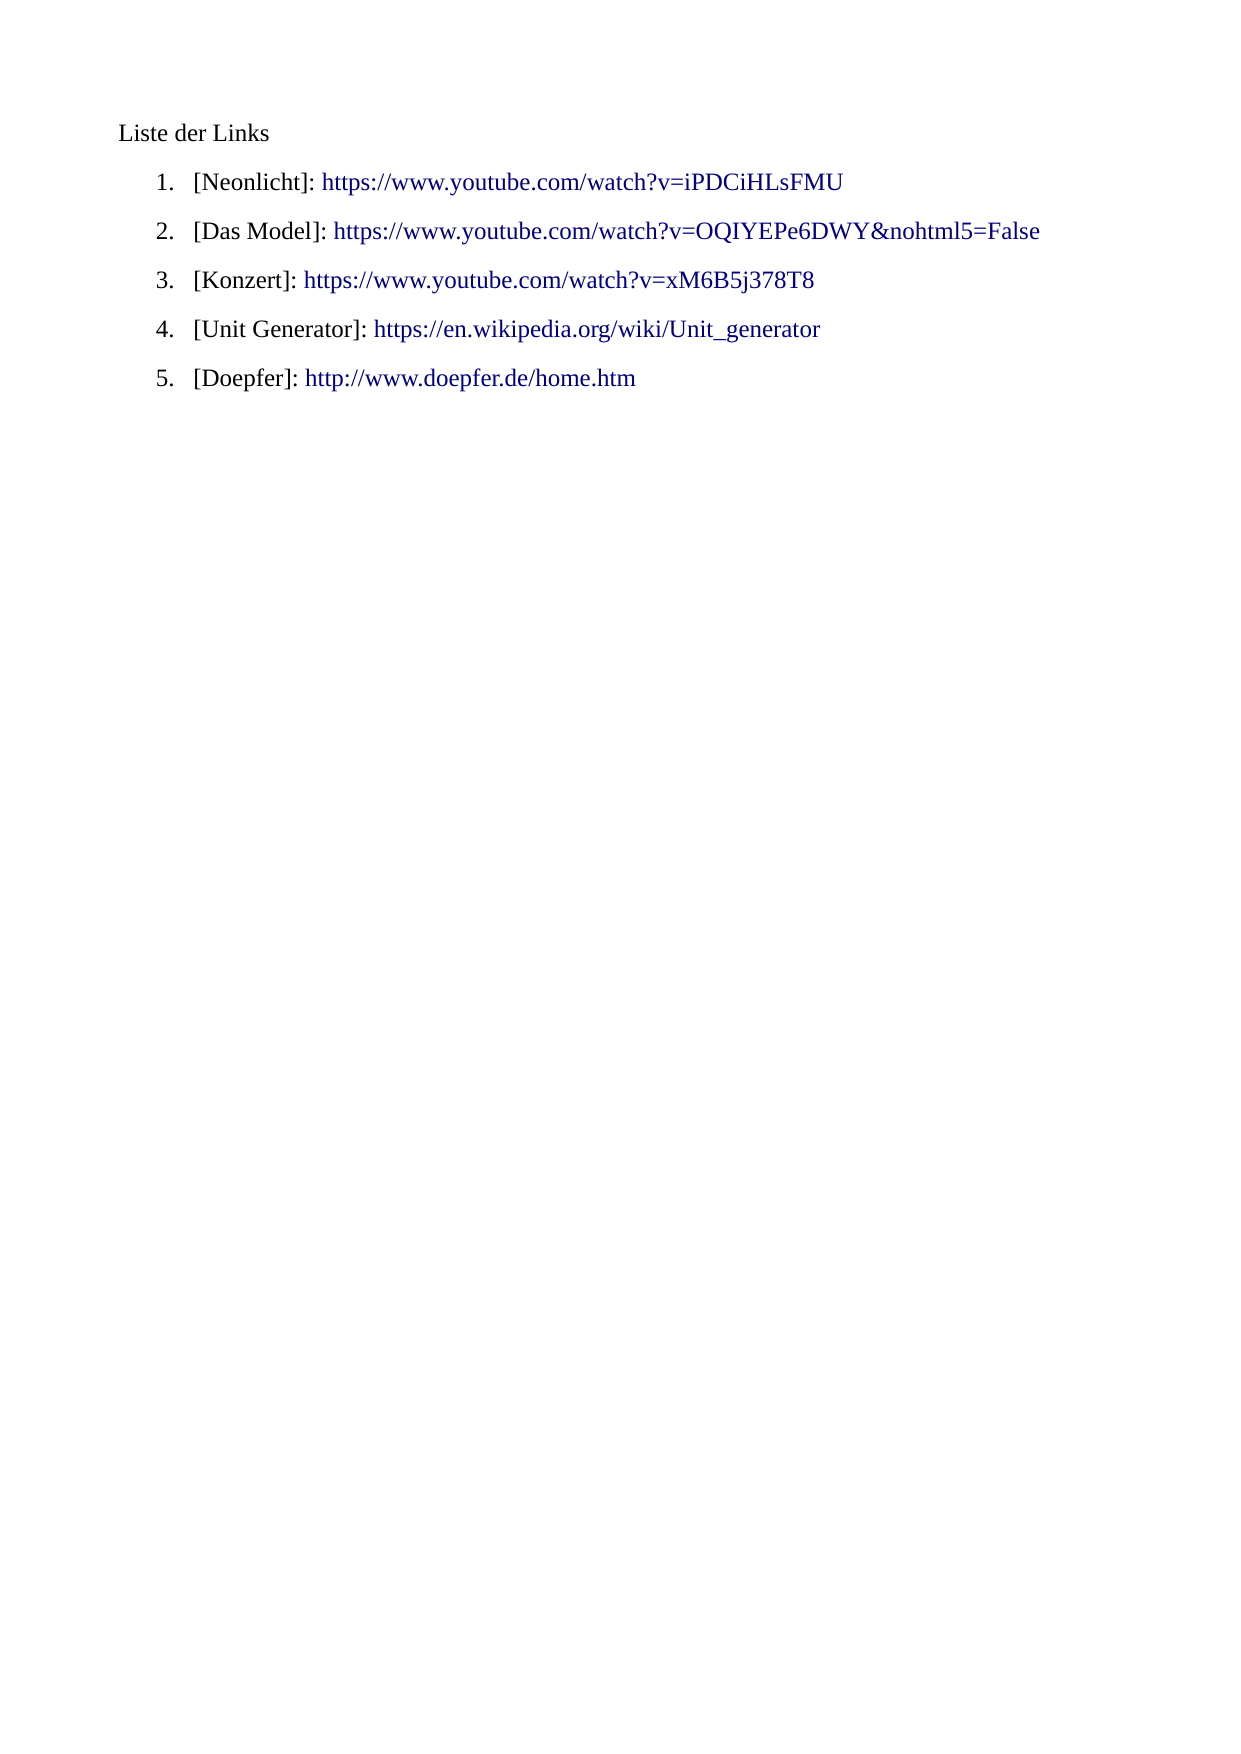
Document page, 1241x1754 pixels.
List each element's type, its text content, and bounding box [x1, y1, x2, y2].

list [Das Model]: https://www.youtube.com/watch?v=OQIYEPe6DWY&nohtml5=False [156, 216, 1122, 245]
text Liste der Links [118, 118, 1122, 147]
list [Doepfer]: http://www.doepfer.de/home.htm [156, 363, 1122, 392]
list [Konzert]: https://www.youtube.com/watch?v=xM6B5j378T8 [156, 265, 1122, 294]
list [Unit Generator]: https://en.wikipedia.org/wiki/Unit_generator [156, 314, 1122, 343]
list [Neonlicht]: https://www.youtube.com/watch?v=iPDCiHLsFMU [156, 167, 1122, 196]
